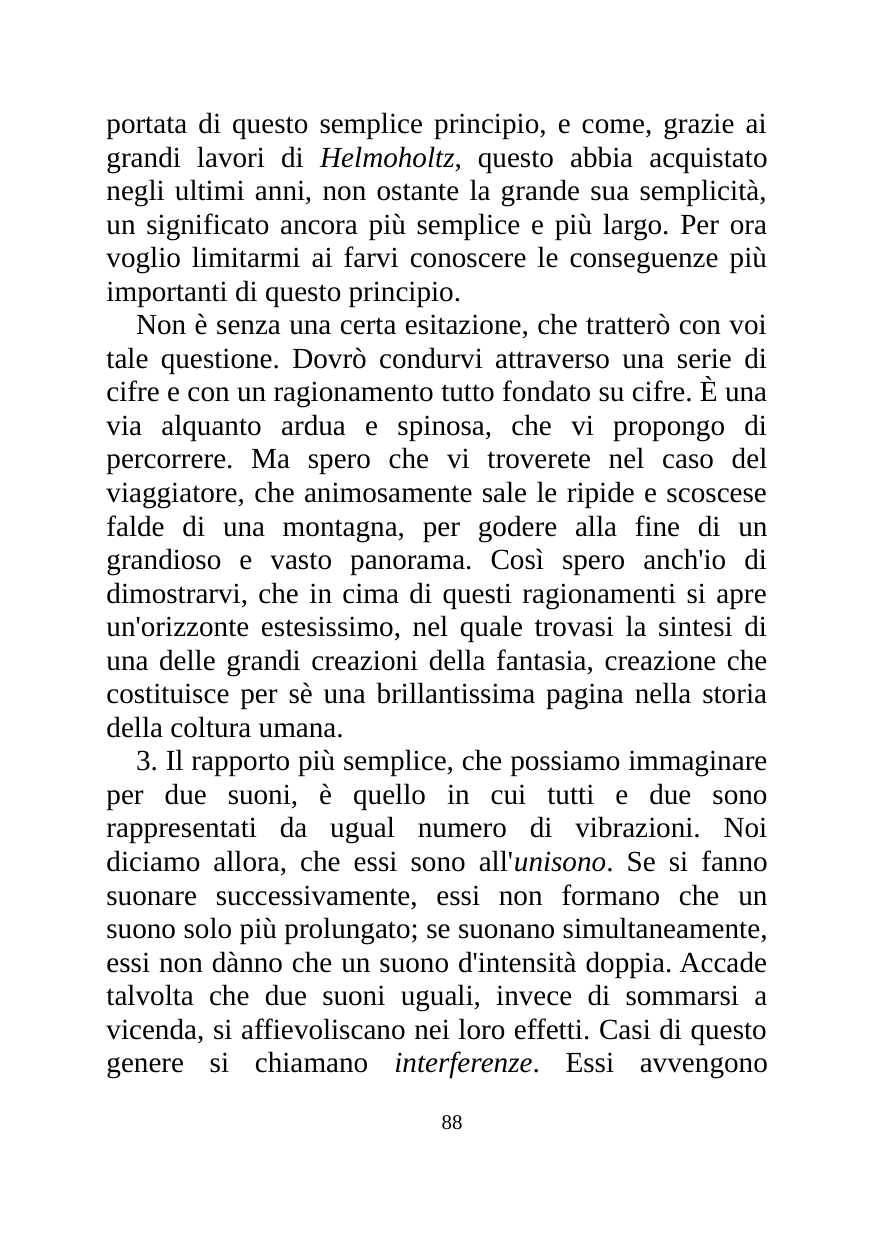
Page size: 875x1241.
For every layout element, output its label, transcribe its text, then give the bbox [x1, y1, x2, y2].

text portata di questo semplice principio, e come, grazie ai grandi lavori di Helmoholtz, questo abbia acquistato negli ultimi anni, non ostante la grande sua semplicità, un significato ancora più semplice e più largo. Per ora voglio limitarmi ai farvi conoscere le conseguenze più importanti di questo principio. [106, 106, 768, 307]
text Non è senza una certa esitazione, che tratterò con voi tale questione. Dovrò condurvi attraverso una serie di cifre e con un ragionamento tutto fondato su cifre. È una via alquanto ardua e spinosa, che vi propongo di percorrere. Ma spero che vi troverete nel caso del viaggiatore, che animosamente sale le ripide e scoscese falde di una montagna, per godere alla fine di un grandioso e vasto panorama. Così spero anch'io di dimostrarvi, che in cima di questi ragionamenti si apre un'orizzonte estesissimo, nel quale trovasi la sintesi di una delle grandi creazioni della fantasia, creazione che costituisce per sè una brillantissima pagina nella storia della coltura umana. [106, 307, 768, 743]
text 3. Il rapporto più semplice, che possiamo immaginare per due suoni, è quello in cui tutti e due sono rappresentati da ugual numero di vibrazioni. Noi diciamo allora, che essi sono all'unisono. Se si fanno suonare successivamente, essi non formano che un suono solo più prolungato; se suonano simultaneamente, essi non dànno che un suono d'intensità doppia. Accade talvolta che due suoni uguali, invece di sommarsi a vicenda, si affievoliscano nei loro effetti. Casi di questo genere si chiamano interferenze. Essi avvengono [106, 743, 768, 1079]
